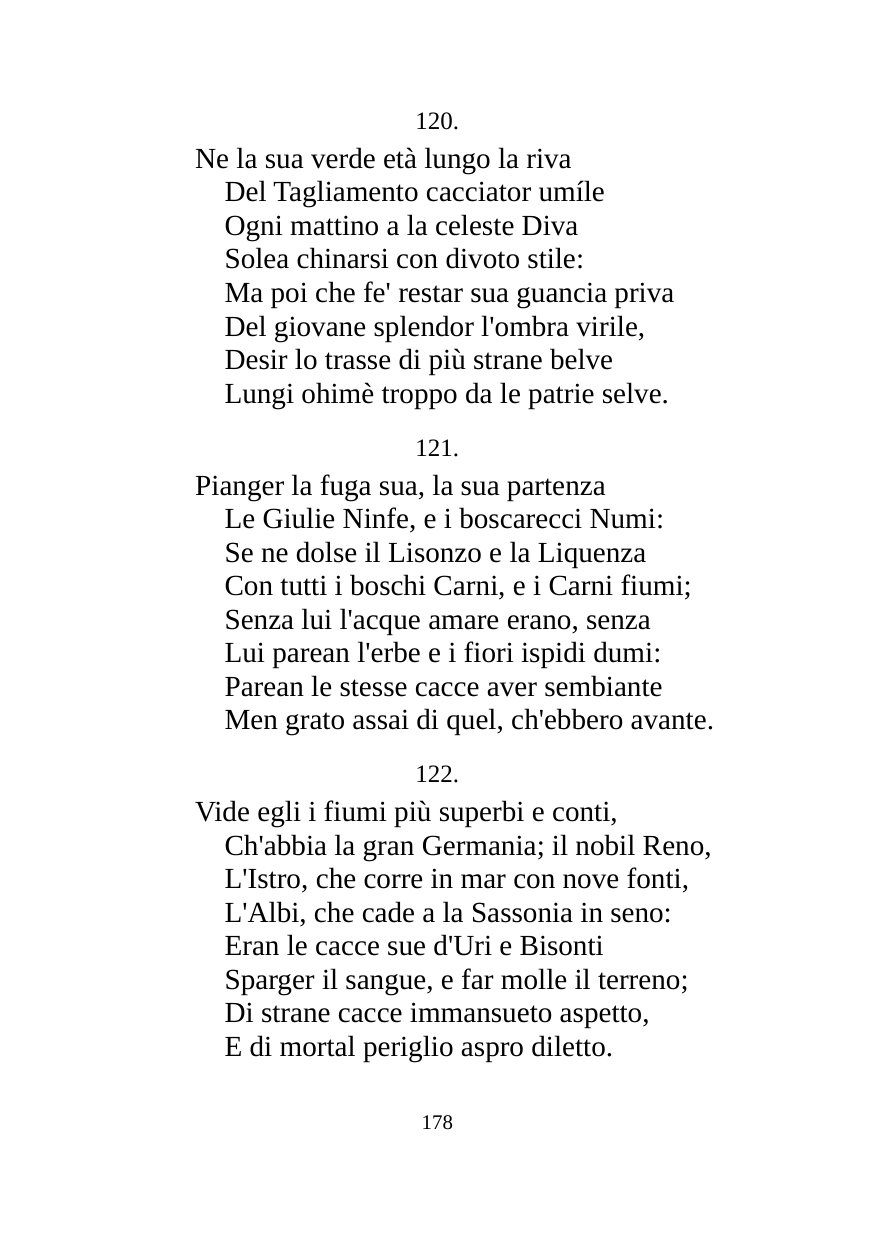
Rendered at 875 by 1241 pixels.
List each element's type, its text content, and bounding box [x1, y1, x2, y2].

text Lui parean l'erbe e i fiori ispidi dumi: [224, 635, 768, 669]
text L'Albi, che cade a la Sassonia in seno: [224, 895, 768, 928]
text Se ne dolse il Lisonzo e la Liquenza [224, 535, 768, 568]
text Pianger la fuga sua, la sua partenza [195, 468, 768, 501]
text Men grato assai di quel, ch'ebbero avante. [224, 702, 768, 736]
text Ma poi che fe' restar sua guancia priva [224, 275, 768, 309]
text Ogni mattino a la celeste Diva [224, 208, 768, 242]
text Di strane cacce immansueto aspetto, [224, 996, 768, 1029]
text 122. [106, 759, 768, 788]
text Ch'abbia la gran Germania; il nobil Reno, [224, 828, 768, 861]
text Lungi ohimè troppo da le patrie selve. [224, 376, 768, 409]
text Le Giulie Ninfe, e i boscarecci Numi: [224, 501, 768, 535]
text Del giovane splendor l'ombra virile, [224, 309, 768, 342]
text 120. [106, 106, 768, 135]
text Eran le cacce sue d'Uri e Bisonti [224, 928, 768, 962]
text 121. [106, 433, 768, 462]
text Del Tagliamento cacciator umíle [224, 174, 768, 208]
text E di mortal periglio aspro diletto. [224, 1029, 768, 1063]
text Vide egli i fiumi più superbi e conti, [195, 794, 768, 828]
text Senza lui l'acque amare erano, senza [224, 602, 768, 635]
text Solea chinarsi con divoto stile: [224, 242, 768, 275]
text Desir lo trasse di più strane belve [224, 342, 768, 376]
text Sparger il sangue, e far molle il terreno; [224, 962, 768, 996]
text L'Istro, che corre in mar con nove fonti, [224, 861, 768, 895]
text Ne la sua verde età lungo la riva [195, 141, 768, 174]
text Parean le stesse cacce aver sembiante [224, 669, 768, 702]
text Con tutti i boschi Carni, e i Carni fiumi; [224, 568, 768, 602]
